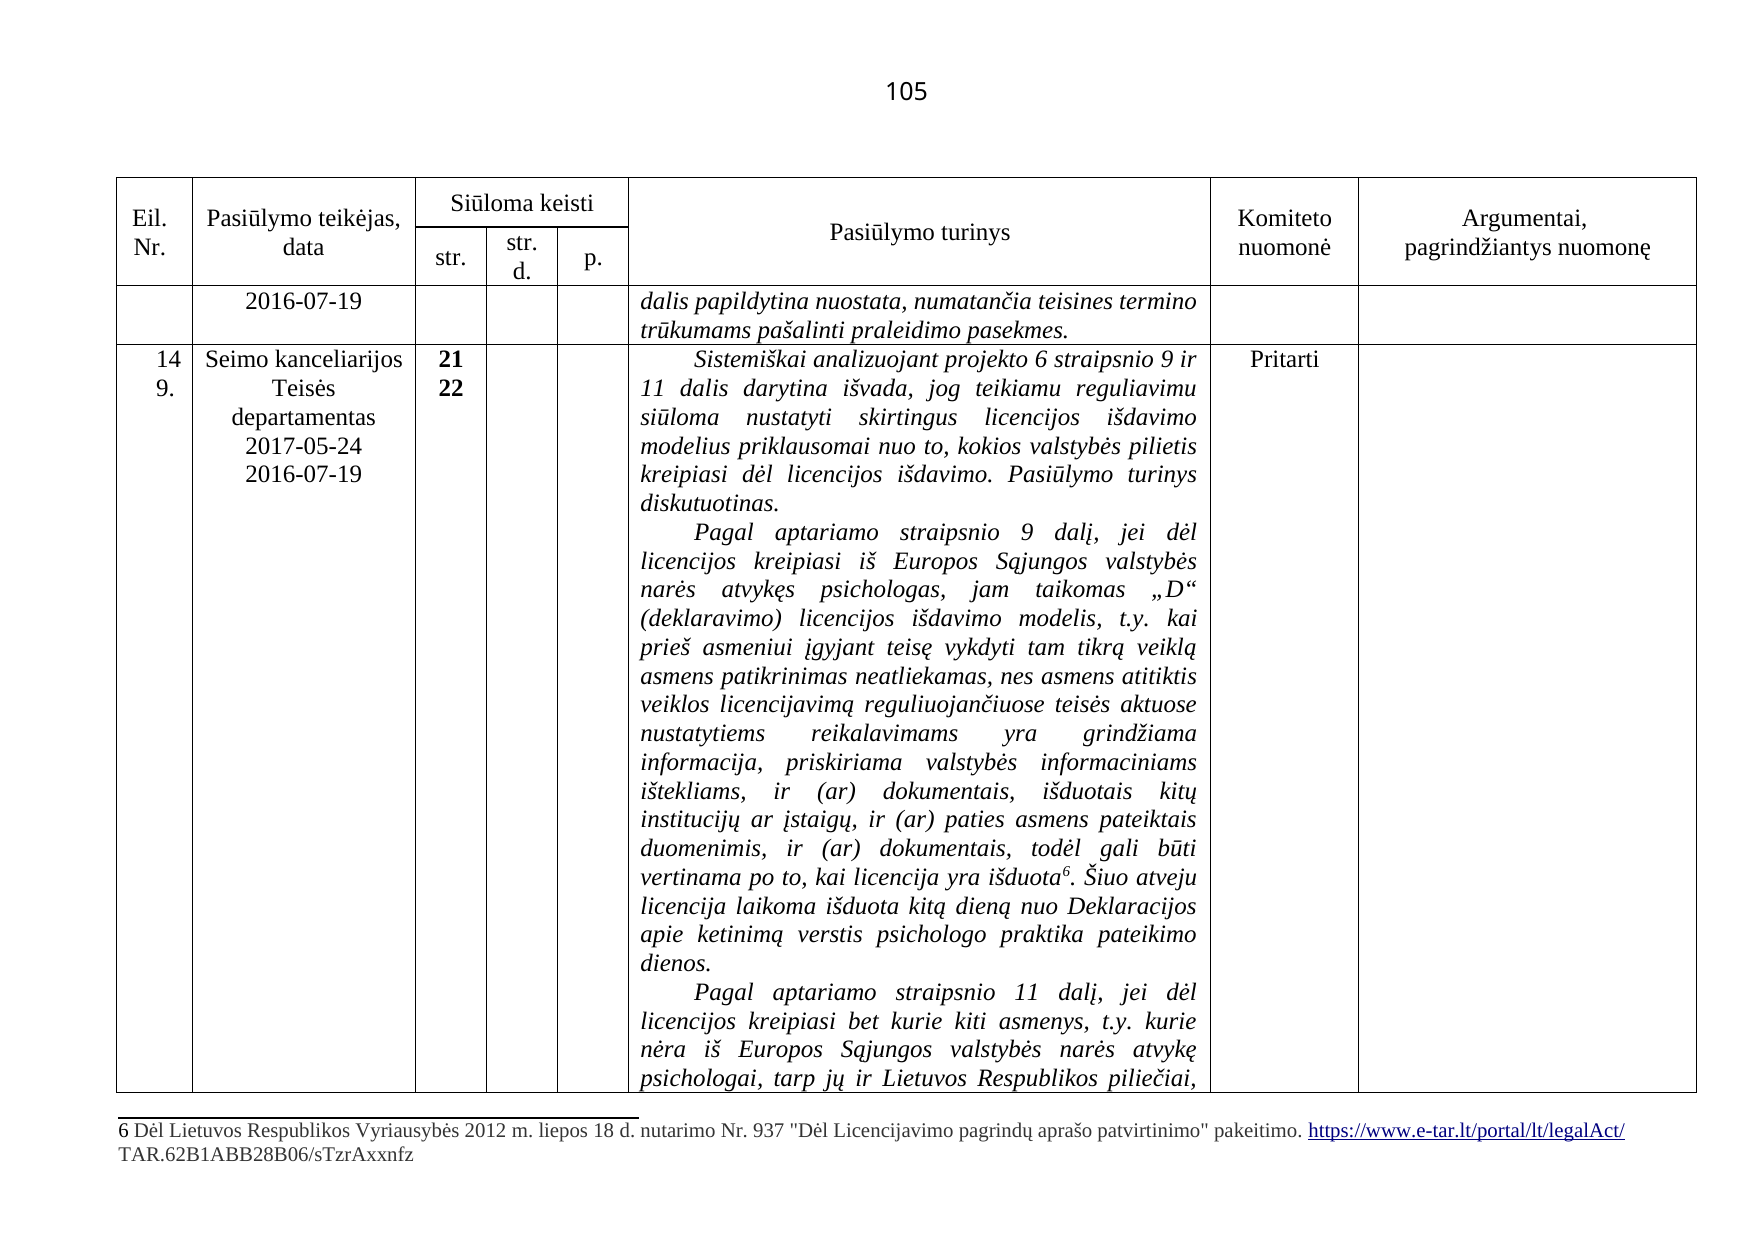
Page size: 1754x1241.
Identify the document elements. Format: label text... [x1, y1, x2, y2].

table_header Argumentai, pagrindžiantys nuomonę [1359, 178, 1696, 285]
table_header Komiteto nuomonė [1211, 178, 1358, 285]
table_cell [487, 286, 557, 343]
table_cell [558, 286, 628, 343]
table_cell Seimo kanceliarijos Teisės departamentas 2017-05-24 2016-07-19 [193, 345, 415, 1092]
table_cell [1211, 286, 1358, 343]
table_cell 21 22 [416, 345, 486, 1092]
table_header Pasiūlymo turinys [629, 178, 1210, 285]
table_cell p. [558, 228, 628, 285]
table_header Pasiūlymo teikėjas, data [193, 178, 415, 285]
table_cell Sistemiškai analizuojant projekto 6 straipsnio 9 ir 11 dalis darytina išvada, jog teikiamu reguliavimu siūloma nustatyti skirtingus licencijos išdavimo modelius priklausomai nuo to, kokios valstybės pilietis kreipiasi dėl licencijos išdavimo. Pasiūlymo turinys diskutuotinas. Pagal aptariamo straipsnio 9 dalį, jei dėl licencijos kreipiasi iš Europos Sąjungos valstybės narės atvykęs psichologas, jam taikomas „D“ (deklaravimo) licencijos išdavimo modelis, t.y. kai prieš asmeniui įgyjant teisę vykdyti tam tikrą veiklą asmens patikrinimas neatliekamas, nes asmens atitiktis veiklos licencijavimą reguliuojančiuose teisės aktuose nustatytiems reikalavimams yra grindžiama informacija, priskiriama valstybės informaciniams ištekliams, ir (ar) dokumentais, išduotais kitų institucijų ar įstaigų, ir (ar) paties asmens pateiktais duomenimis, ir (ar) dokumentais, todėl gali būti vertinama po to, kai licencija yra išduota. Šiuo atveju licencija laikoma išduota kitą dieną nuo Deklaracijos apie ketinimą verstis psichologo praktika pateikimo dienos. Pagal aptariamo straipsnio 11 dalį, jei dėl licencijos kreipiasi bet kurie kiti asmenys, t.y. kurie nėra iš Europos Sąjungos valstybės narės atvykę psichologai, tarp jų ir Lietuvos Respublikos piliečiai, [629, 345, 1210, 1092]
table_cell [117, 286, 192, 343]
table_cell [1359, 345, 1696, 1092]
table_cell str. d. [487, 228, 557, 285]
table_cell [117, 345, 192, 1092]
table_cell [558, 345, 628, 1092]
table_cell Pritarti [1211, 345, 1358, 1092]
table_header Eil. Nr. [117, 178, 192, 285]
table_cell 2016-07-19 [193, 286, 415, 343]
table_cell [1359, 286, 1696, 343]
table_cell [416, 286, 486, 343]
table_cell [487, 345, 557, 1092]
table_cell str. [416, 228, 486, 285]
table_cell dalis papildytina nuostata, numatančia teisines termino trūkumams pašalinti praleidimo pasekmes. [629, 286, 1210, 343]
table_header Siūloma keisti [416, 178, 628, 226]
